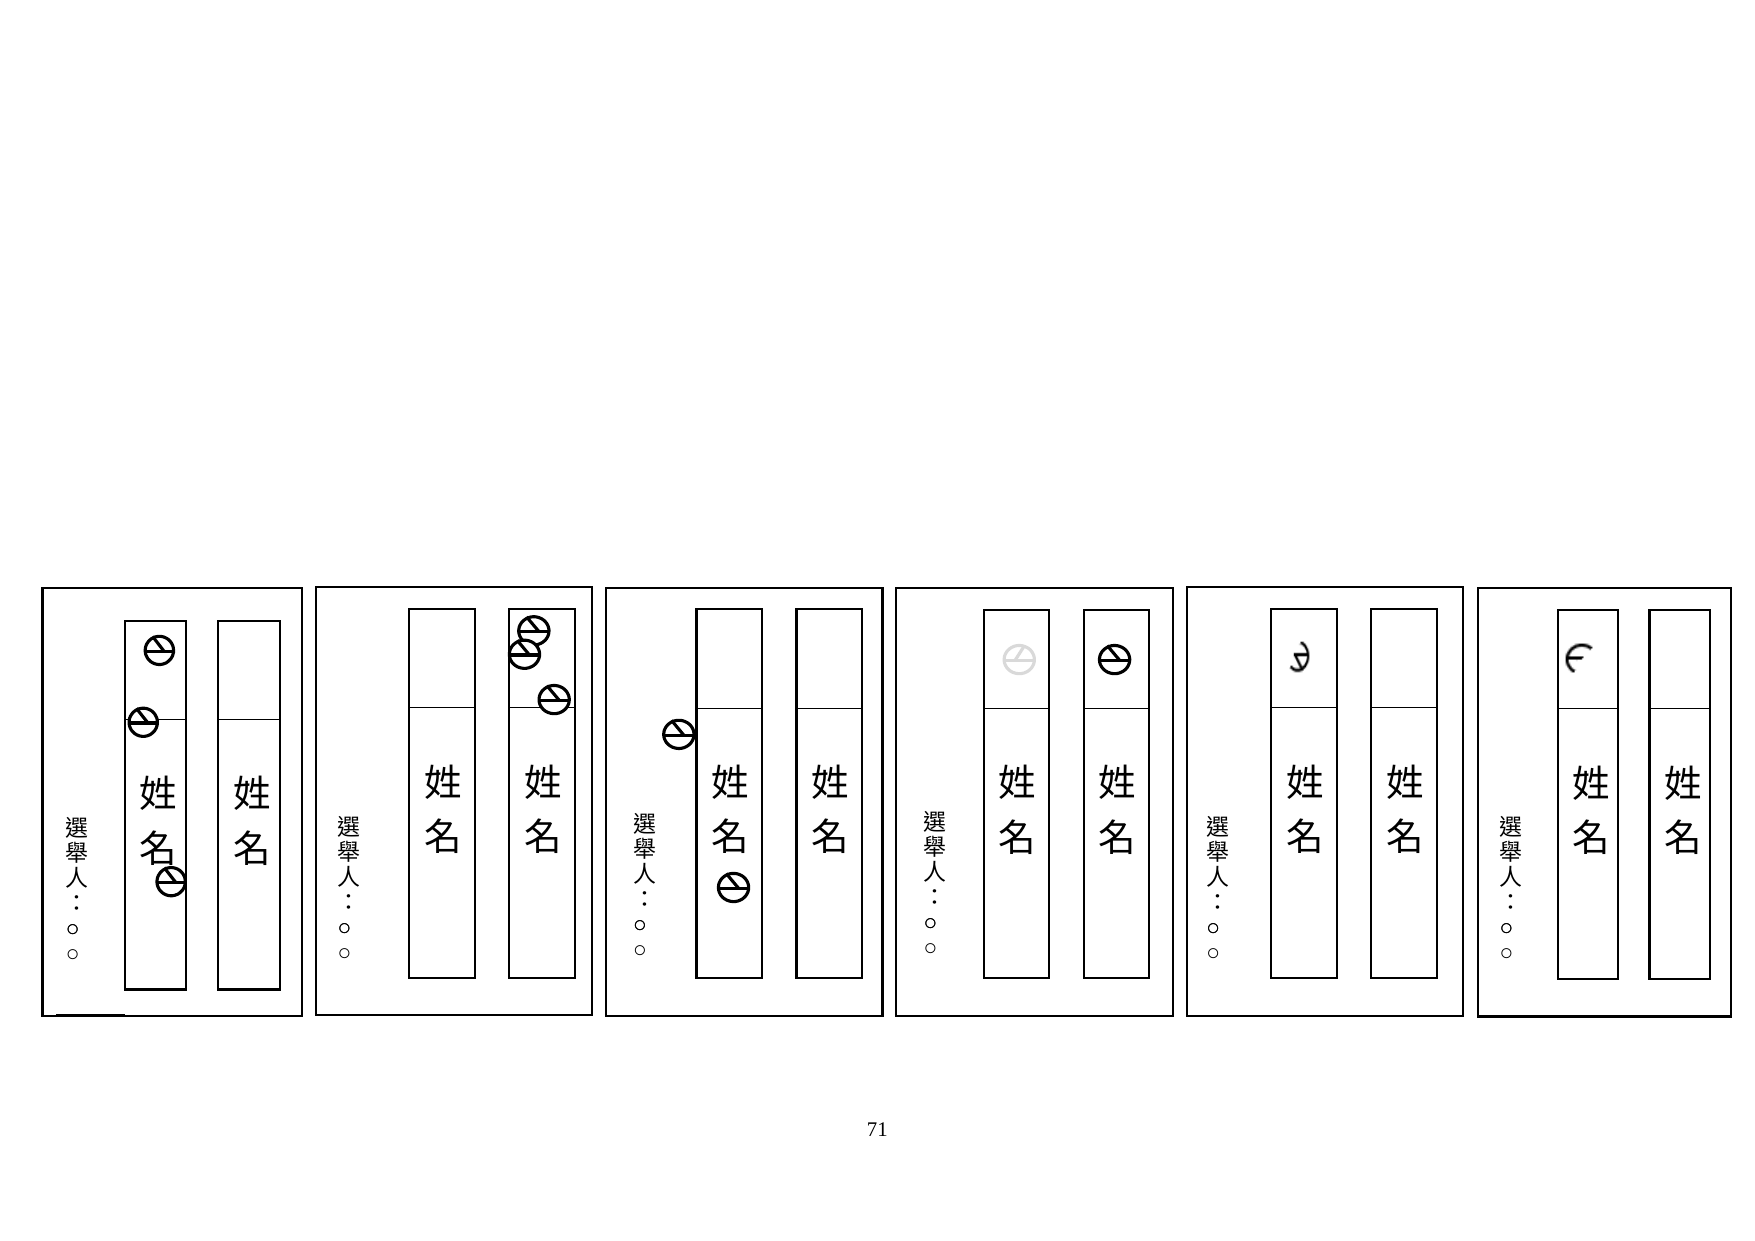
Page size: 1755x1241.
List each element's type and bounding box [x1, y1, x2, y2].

table_cell [14, 346, 304, 818]
table_cell [595, 346, 885, 818]
table_cell [618, 805, 683, 1001]
table_cell [1191, 808, 1257, 1004]
table_cell [885, 346, 1176, 818]
table_cell [51, 809, 116, 1004]
table_cell [1176, 346, 1466, 818]
table_cell [1466, 346, 1754, 818]
table_cell [908, 803, 974, 998]
table_cell [1484, 808, 1550, 1004]
table_cell [322, 808, 388, 1004]
table_cell [304, 346, 595, 818]
